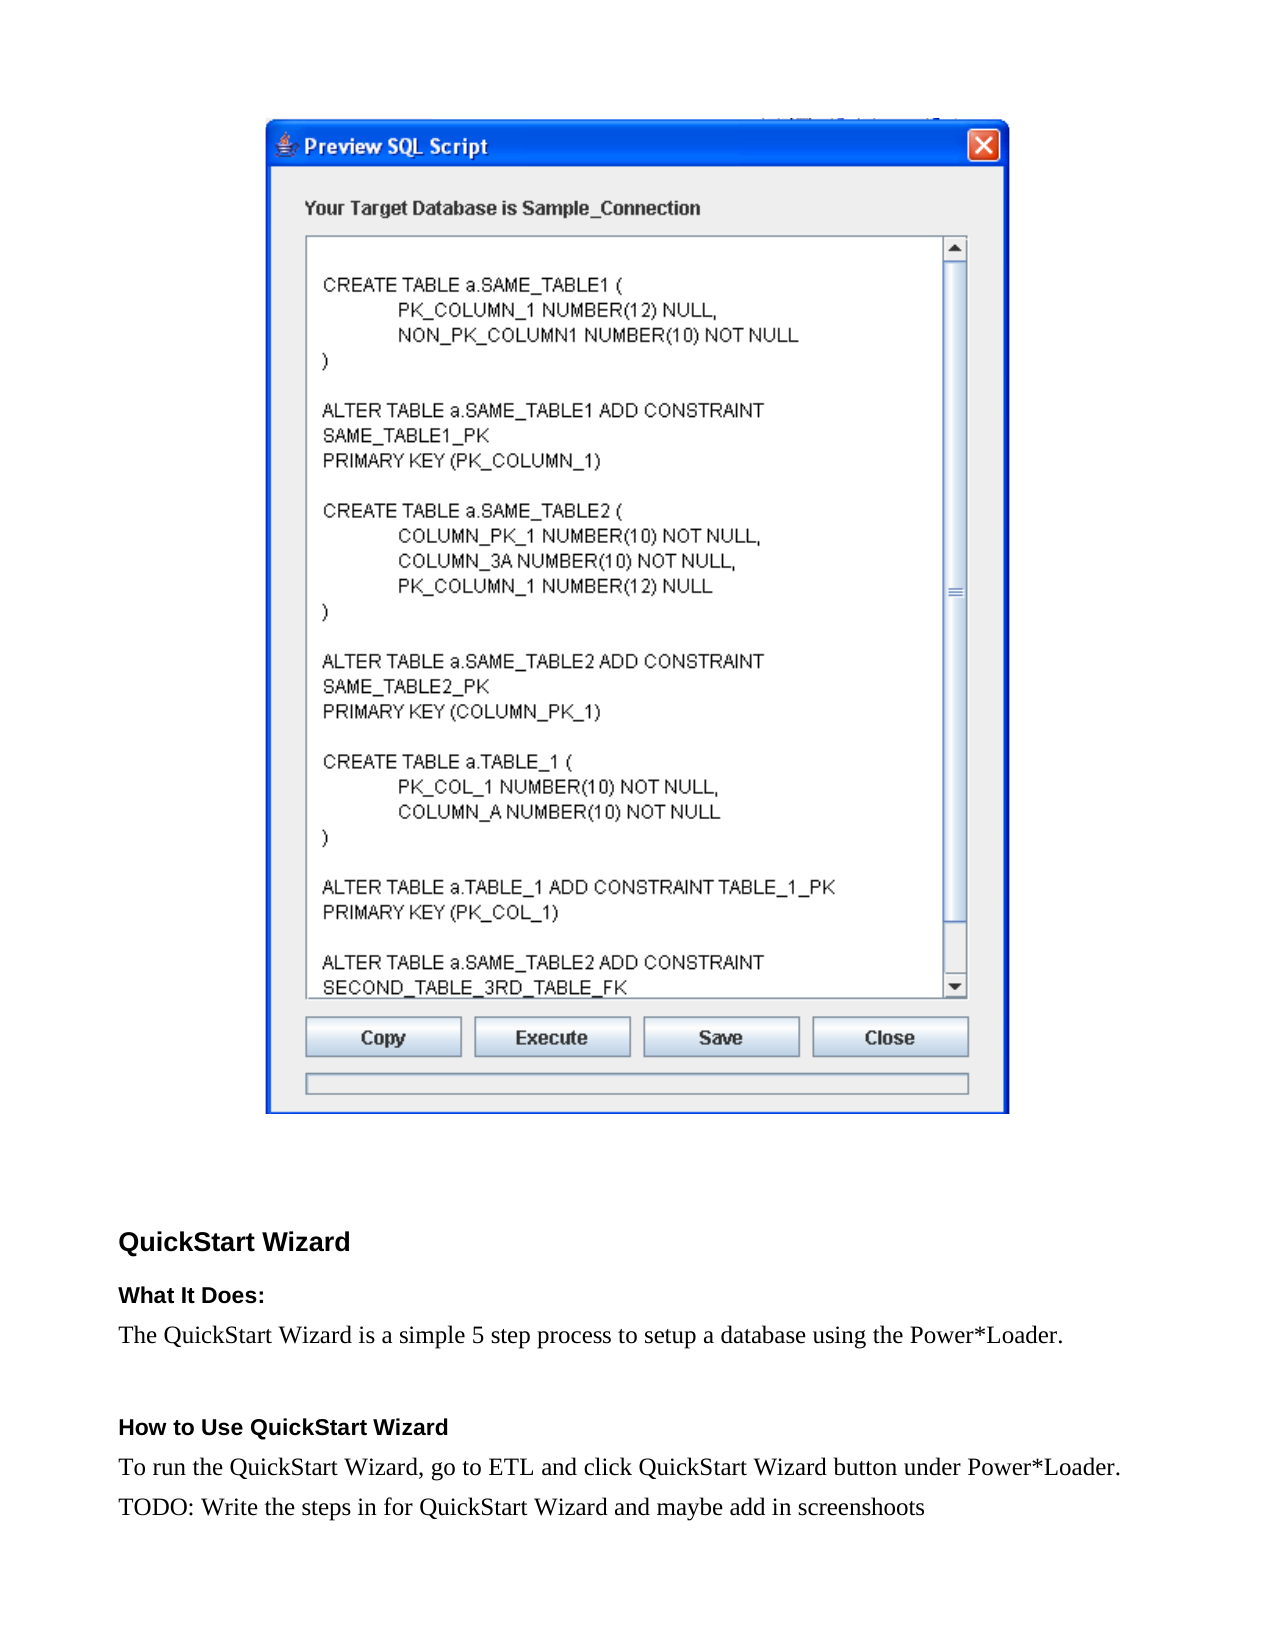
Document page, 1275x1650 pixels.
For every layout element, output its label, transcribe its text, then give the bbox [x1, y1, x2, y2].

subtitle What It Does: [118, 1282, 1157, 1308]
subtitle QuickStart Wizard [118, 1227, 1157, 1257]
subtitle How to Use QuickStart Wizard [118, 1414, 1157, 1440]
text TODO: Write the steps in for QuickStart Wizard and maybe add in screenshoots [118, 1493, 1157, 1521]
text The QuickStart Wizard is a simple 5 step process to setup a database using the Power*Loader. [118, 1321, 1157, 1349]
text To run the QuickStart Wizard, go to ETL and click QuickStart Wizard button under Power*Loader. [118, 1453, 1157, 1481]
